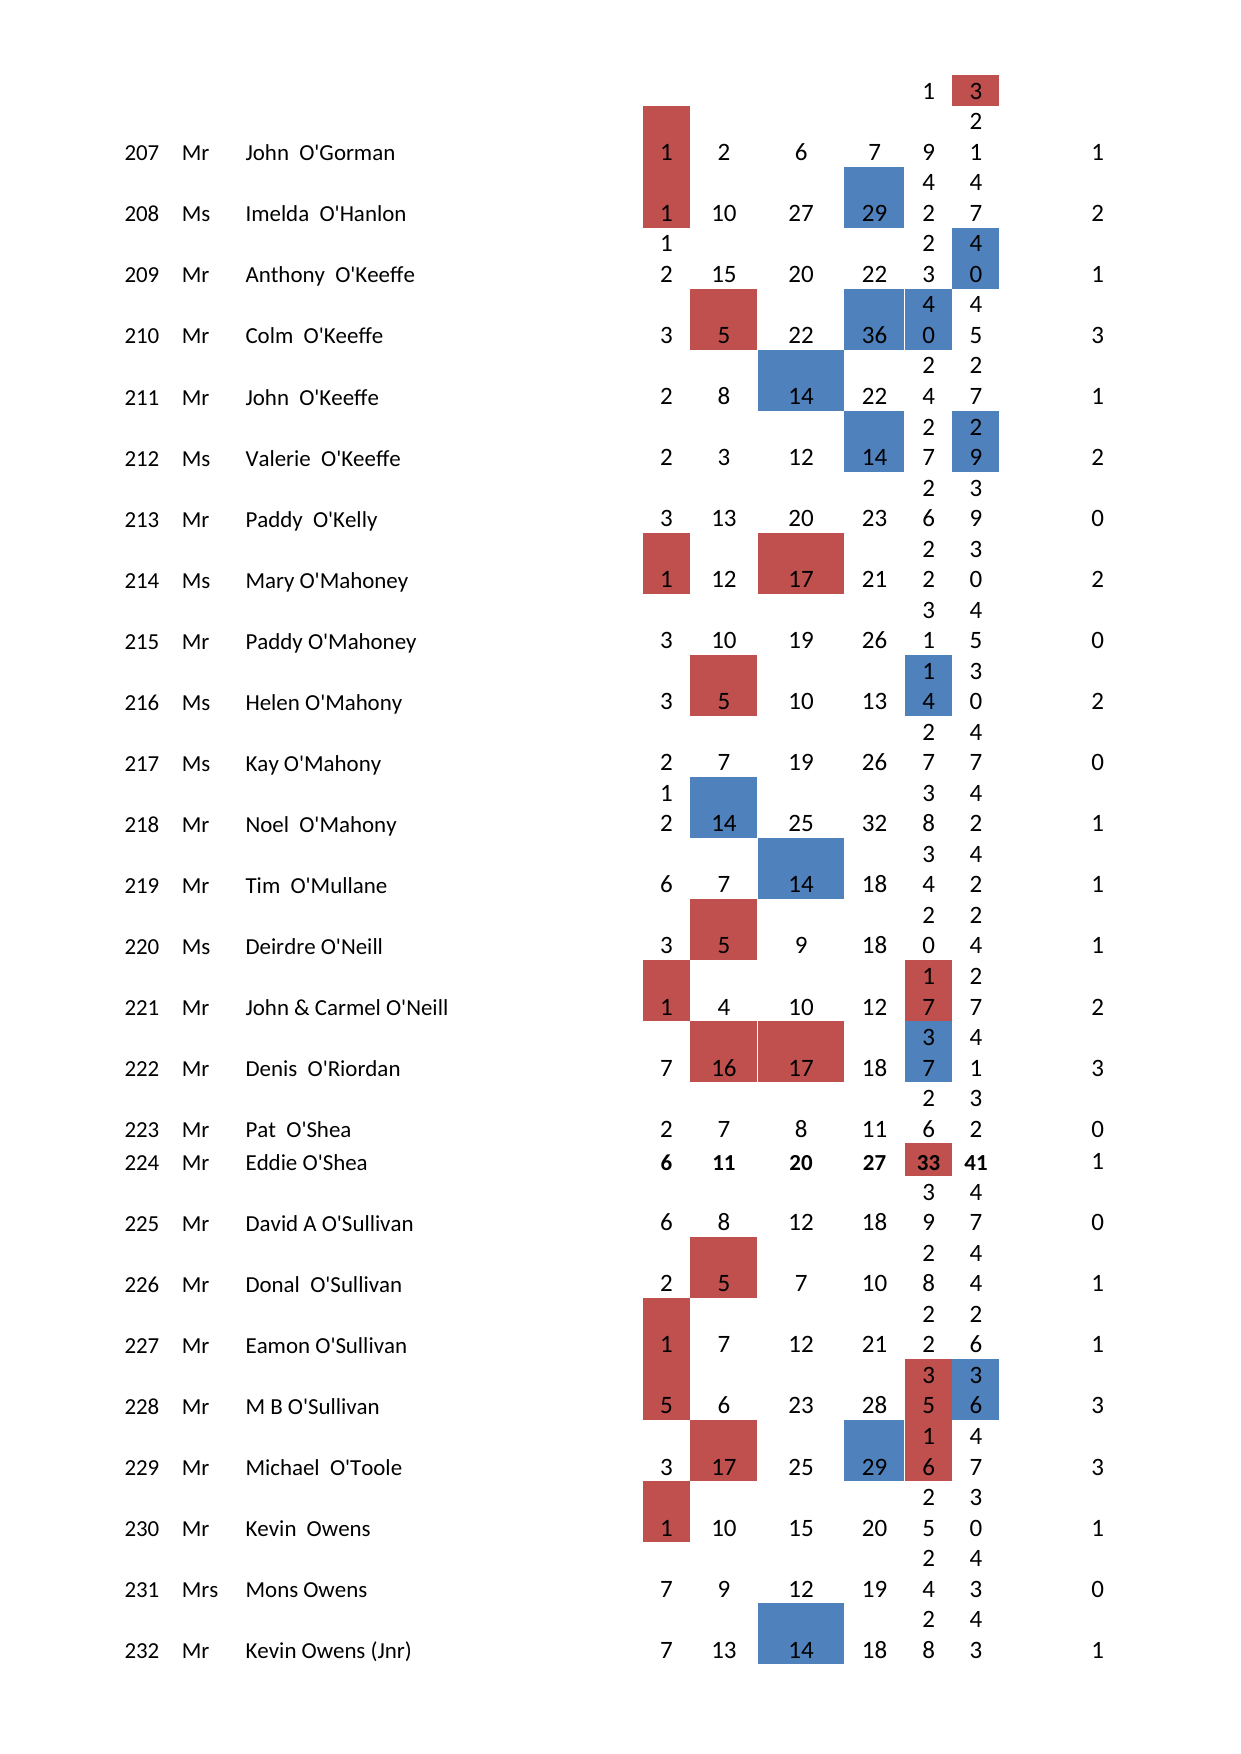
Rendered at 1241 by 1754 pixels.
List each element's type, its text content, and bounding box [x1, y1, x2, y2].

table_cell 18 [844, 1603, 904, 1664]
table_cell 216 [85, 655, 170, 716]
table_cell 219 [85, 838, 170, 899]
table_cell 222 [85, 1021, 170, 1082]
table_cell 18 [844, 838, 904, 899]
table_cell [999, 75, 1058, 106]
table_cell 5 [643, 1359, 690, 1420]
table_cell Pat O'Shea [234, 1082, 642, 1143]
table_cell 228 [85, 1359, 170, 1420]
table_cell 1 [1059, 1603, 1137, 1664]
table_cell 7 [643, 1542, 690, 1603]
table_cell 5 [690, 899, 757, 960]
table_cell [999, 1176, 1058, 1237]
table_cell 210 [85, 289, 170, 350]
table_cell 17 [905, 960, 952, 1021]
table_cell 226 [85, 1237, 170, 1298]
table_cell 218 [85, 777, 170, 838]
table_cell 1 [643, 533, 690, 594]
table_cell 10 [844, 1237, 904, 1298]
table_cell 3 [643, 594, 690, 655]
table_cell Mr [170, 1298, 234, 1359]
table_cell 39 [905, 1176, 952, 1237]
table_cell [999, 1082, 1058, 1143]
table_cell 20 [905, 899, 952, 960]
table_cell [85, 75, 170, 106]
table_cell Mr [170, 350, 234, 411]
table_cell 2 [643, 716, 690, 777]
table_cell Paddy O'Kelly [234, 472, 642, 533]
table_cell [999, 899, 1058, 960]
table_cell 33 [905, 1143, 952, 1176]
table_cell 19 [844, 1542, 904, 1603]
table_cell Mr [170, 472, 234, 533]
table_cell 2 [643, 1082, 690, 1143]
table_cell 10 [758, 655, 844, 716]
table_cell [999, 655, 1058, 716]
table_cell [999, 472, 1058, 533]
table_cell 6 [643, 1176, 690, 1237]
table_cell 44 [952, 1237, 999, 1298]
table_cell Mr [170, 960, 234, 1021]
table_cell Denis O'Riordan [234, 1021, 642, 1082]
table_cell [999, 1359, 1058, 1420]
table_cell [999, 716, 1058, 777]
table_cell Mr [170, 1143, 234, 1176]
table_cell 214 [85, 533, 170, 594]
table_cell 42 [952, 777, 999, 838]
table_cell 26 [905, 1082, 952, 1143]
table_cell 229 [85, 1420, 170, 1481]
table_cell 2 [643, 350, 690, 411]
table_cell 25 [905, 1481, 952, 1542]
table_cell 3 [643, 655, 690, 716]
table_cell 37 [905, 1021, 952, 1082]
table_cell 30 [952, 533, 999, 594]
table_cell 3 [643, 472, 690, 533]
table_cell 22 [844, 350, 904, 411]
table_cell [999, 1298, 1058, 1359]
table_cell 38 [905, 777, 952, 838]
table_cell 26 [844, 594, 904, 655]
table_cell [999, 1542, 1058, 1603]
table_cell [170, 75, 234, 106]
table_cell Michael O'Toole [234, 1420, 642, 1481]
table_cell 30 [952, 1481, 999, 1542]
table_cell 17 [758, 1021, 844, 1082]
table_cell Imelda O'Hanlon [234, 167, 642, 228]
table_cell [643, 75, 690, 106]
table_cell 12 [643, 777, 690, 838]
table_cell [999, 167, 1058, 228]
table_cell 1 [1059, 1143, 1137, 1176]
table_cell 8 [690, 1176, 757, 1237]
table_cell 212 [85, 411, 170, 472]
table_cell 36 [844, 289, 904, 350]
table_cell 21 [844, 1298, 904, 1359]
table_cell 6 [643, 838, 690, 899]
table_cell 1 [1059, 1237, 1137, 1298]
table_cell [999, 1143, 1058, 1176]
table_cell [758, 75, 844, 106]
table_cell 29 [844, 1420, 904, 1481]
table_cell 13 [690, 1603, 757, 1664]
table_cell Mr [170, 1176, 234, 1237]
table_cell 1 [1059, 228, 1137, 289]
table_cell 232 [85, 1603, 170, 1664]
table_cell 14 [690, 777, 757, 838]
table_cell 3 [952, 75, 999, 106]
table_cell [999, 289, 1058, 350]
table_cell 27 [844, 1143, 904, 1176]
table_cell [999, 1420, 1058, 1481]
table_cell [999, 594, 1058, 655]
table_cell Ms [170, 167, 234, 228]
table_cell 1 [643, 1298, 690, 1359]
table_cell 41 [952, 1021, 999, 1082]
table_cell 207 [85, 106, 170, 167]
table_cell 29 [844, 167, 904, 228]
table_cell 14 [758, 1603, 844, 1664]
table_cell 0 [1059, 594, 1137, 655]
table_cell 217 [85, 716, 170, 777]
table_cell 12 [844, 960, 904, 1021]
table_cell 1 [643, 1481, 690, 1542]
table_cell 19 [758, 594, 844, 655]
table_cell [999, 228, 1058, 289]
table_cell 36 [952, 1359, 999, 1420]
table_cell 18 [844, 899, 904, 960]
table_cell 21 [952, 106, 999, 167]
table_cell 27 [952, 960, 999, 1021]
table_cell 27 [905, 716, 952, 777]
table_cell 3 [643, 289, 690, 350]
table_cell [999, 533, 1058, 594]
table_cell 220 [85, 899, 170, 960]
table_cell 9 [690, 1542, 757, 1603]
table_cell 11 [690, 1143, 757, 1176]
table_cell 7 [643, 1021, 690, 1082]
table_cell Mr [170, 1603, 234, 1664]
table_cell 0 [1059, 716, 1137, 777]
table_cell Anthony O'Keeffe [234, 228, 642, 289]
table_cell 45 [952, 594, 999, 655]
table_cell Eamon O'Sullivan [234, 1298, 642, 1359]
table_cell Helen O'Mahony [234, 655, 642, 716]
table_cell 13 [844, 655, 904, 716]
table_cell 1 [1059, 777, 1137, 838]
table_cell 20 [758, 472, 844, 533]
table_cell 1 [1059, 1298, 1137, 1359]
table_cell Kevin Owens (Jnr) [234, 1603, 642, 1664]
table_cell [999, 838, 1058, 899]
table_cell [999, 106, 1058, 167]
table_cell 31 [905, 594, 952, 655]
table_cell 2 [1059, 411, 1137, 472]
table_cell 27 [905, 411, 952, 472]
table_cell Mrs [170, 1542, 234, 1603]
table_cell 47 [952, 1176, 999, 1237]
table_cell 1 [643, 106, 690, 167]
table_cell Mr [170, 838, 234, 899]
table_cell Mr [170, 1082, 234, 1143]
table_cell 12 [758, 1298, 844, 1359]
table_cell 3 [643, 1420, 690, 1481]
table_cell Kevin Owens [234, 1481, 642, 1542]
table_cell 26 [844, 716, 904, 777]
table_cell 43 [952, 1542, 999, 1603]
table_cell 5 [690, 1237, 757, 1298]
table_cell 3 [690, 411, 757, 472]
table_cell 23 [758, 1359, 844, 1420]
table_cell Ms [170, 411, 234, 472]
table_cell 27 [952, 350, 999, 411]
table_cell Mr [170, 289, 234, 350]
table_cell 1 [643, 167, 690, 228]
table_cell 10 [690, 1481, 757, 1542]
table_cell 6 [643, 1143, 690, 1176]
table_cell [690, 75, 757, 106]
table_cell 27 [758, 167, 844, 228]
table_cell 30 [952, 655, 999, 716]
table_cell 15 [758, 1481, 844, 1542]
table_cell 19 [758, 716, 844, 777]
table_cell 1 [1059, 106, 1137, 167]
table_cell 34 [905, 838, 952, 899]
table_cell 2 [1059, 167, 1137, 228]
table_cell [999, 960, 1058, 1021]
table_cell 230 [85, 1481, 170, 1542]
table_cell 7 [690, 1298, 757, 1359]
table_cell Mons Owens [234, 1542, 642, 1603]
table_cell Mr [170, 106, 234, 167]
table_cell 45 [952, 289, 999, 350]
table_cell 0 [1059, 1176, 1137, 1237]
table_cell Tim O'Mullane [234, 838, 642, 899]
table_cell Ms [170, 899, 234, 960]
table_cell 22 [758, 289, 844, 350]
table_cell Mr [170, 1359, 234, 1420]
table_cell 23 [905, 228, 952, 289]
table_cell Deirdre O'Neill [234, 899, 642, 960]
table_cell 7 [690, 716, 757, 777]
table_cell [999, 1481, 1058, 1542]
table_cell [1059, 75, 1137, 106]
table_cell 7 [643, 1603, 690, 1664]
table_cell 14 [758, 838, 844, 899]
table_cell Mr [170, 777, 234, 838]
table_cell 40 [952, 228, 999, 289]
table_cell 215 [85, 594, 170, 655]
table_cell 12 [643, 228, 690, 289]
table_cell 231 [85, 1542, 170, 1603]
table_cell [234, 75, 642, 106]
table_cell [999, 411, 1058, 472]
table_cell Mary O'Mahoney [234, 533, 642, 594]
table_cell 13 [690, 472, 757, 533]
table_cell John O'Gorman [234, 106, 642, 167]
table_cell 1 [1059, 838, 1137, 899]
table_cell 1 [1059, 1481, 1137, 1542]
table_cell 16 [690, 1021, 757, 1082]
table_cell 2 [643, 1237, 690, 1298]
table_cell 209 [85, 228, 170, 289]
table_cell 227 [85, 1298, 170, 1359]
table_cell 8 [758, 1082, 844, 1143]
table_cell 40 [905, 289, 952, 350]
table_cell 3 [1059, 1420, 1137, 1481]
table_cell 7 [690, 838, 757, 899]
table_cell Mr [170, 228, 234, 289]
table_cell Mr [170, 1237, 234, 1298]
table_cell Mr [170, 594, 234, 655]
table_cell 39 [952, 472, 999, 533]
table_cell 211 [85, 350, 170, 411]
table_cell 12 [758, 411, 844, 472]
table_cell 25 [758, 777, 844, 838]
table_cell 32 [952, 1082, 999, 1143]
table_cell 43 [952, 1603, 999, 1664]
table_cell Mr [170, 1481, 234, 1542]
table_cell 1 [1059, 899, 1137, 960]
table_cell [999, 1603, 1058, 1664]
table_cell John & Carmel O'Neill [234, 960, 642, 1021]
table_cell 2 [1059, 533, 1137, 594]
table_cell 7 [690, 1082, 757, 1143]
table_cell 225 [85, 1176, 170, 1237]
table_cell 47 [952, 167, 999, 228]
table_cell 25 [758, 1420, 844, 1481]
table_cell Colm O'Keeffe [234, 289, 642, 350]
table_cell M B O'Sullivan [234, 1359, 642, 1420]
table_cell 11 [844, 1082, 904, 1143]
table_cell Donal O'Sullivan [234, 1237, 642, 1298]
table_cell 15 [690, 228, 757, 289]
table_cell 10 [690, 594, 757, 655]
table_cell Mr [170, 1420, 234, 1481]
table_cell 3 [1059, 1359, 1137, 1420]
table_cell 5 [690, 289, 757, 350]
table_cell 6 [690, 1359, 757, 1420]
table_cell [999, 1021, 1058, 1082]
table_cell 47 [952, 716, 999, 777]
table_cell 1 [1059, 350, 1137, 411]
table_cell 7 [758, 1237, 844, 1298]
table_cell 42 [952, 838, 999, 899]
table_cell David A O'Sullivan [234, 1176, 642, 1237]
table_cell 1 [905, 75, 952, 106]
table_cell 208 [85, 167, 170, 228]
table_cell 9 [758, 899, 844, 960]
table_cell 17 [690, 1420, 757, 1481]
table_cell Mr [170, 1021, 234, 1082]
table_cell 12 [758, 1542, 844, 1603]
table_cell [999, 777, 1058, 838]
table_cell 17 [758, 533, 844, 594]
table_cell 9 [905, 106, 952, 167]
table_cell 35 [905, 1359, 952, 1420]
table_cell Valerie O'Keeffe [234, 411, 642, 472]
table_cell 42 [905, 167, 952, 228]
table_cell 20 [758, 1143, 844, 1176]
table_cell 2 [1059, 960, 1137, 1021]
table_cell 12 [758, 1176, 844, 1237]
table_cell 16 [905, 1420, 952, 1481]
table_cell John O'Keeffe [234, 350, 642, 411]
table_cell 28 [905, 1603, 952, 1664]
table_cell Kay O'Mahony [234, 716, 642, 777]
table_cell 41 [952, 1143, 999, 1176]
table_cell 7 [844, 106, 904, 167]
table_cell 3 [1059, 289, 1137, 350]
table_cell 21 [844, 533, 904, 594]
table_cell 4 [690, 960, 757, 1021]
table_cell 3 [1059, 1021, 1137, 1082]
table_cell 213 [85, 472, 170, 533]
table_cell 18 [844, 1176, 904, 1237]
table_cell 20 [758, 228, 844, 289]
table_cell 5 [690, 655, 757, 716]
table_cell 32 [844, 777, 904, 838]
table_cell 0 [1059, 1082, 1137, 1143]
table_cell 22 [844, 228, 904, 289]
table_cell [999, 1237, 1058, 1298]
table_cell 14 [905, 655, 952, 716]
table_cell 26 [952, 1298, 999, 1359]
table_cell 8 [690, 350, 757, 411]
table_cell 224 [85, 1143, 170, 1176]
table_cell 22 [905, 533, 952, 594]
table_cell 23 [844, 472, 904, 533]
table_cell [999, 350, 1058, 411]
table_cell 223 [85, 1082, 170, 1143]
table_cell 28 [844, 1359, 904, 1420]
table_cell 14 [758, 350, 844, 411]
table_cell Ms [170, 716, 234, 777]
table_cell 6 [758, 106, 844, 167]
table_cell 26 [905, 472, 952, 533]
table_cell 29 [952, 411, 999, 472]
table_cell 28 [905, 1237, 952, 1298]
table_cell Ms [170, 533, 234, 594]
table_cell Paddy O'Mahoney [234, 594, 642, 655]
table_cell 18 [844, 1021, 904, 1082]
table_cell 3 [643, 899, 690, 960]
table_cell 221 [85, 960, 170, 1021]
table_cell 47 [952, 1420, 999, 1481]
table_cell 14 [844, 411, 904, 472]
table_cell Eddie O'Shea [234, 1143, 642, 1176]
table_cell 24 [905, 350, 952, 411]
table_cell 10 [690, 167, 757, 228]
table_cell Ms [170, 655, 234, 716]
table_cell 0 [1059, 1542, 1137, 1603]
table_cell 12 [690, 533, 757, 594]
table_cell 2 [690, 106, 757, 167]
table_cell Noel O'Mahony [234, 777, 642, 838]
table_cell 20 [844, 1481, 904, 1542]
table_cell 1 [643, 960, 690, 1021]
table_cell [844, 75, 904, 106]
table_cell 2 [1059, 655, 1137, 716]
table_cell 24 [905, 1542, 952, 1603]
table_cell 24 [952, 899, 999, 960]
table_cell 10 [758, 960, 844, 1021]
table_cell 22 [905, 1298, 952, 1359]
table_cell 0 [1059, 472, 1137, 533]
table_cell 2 [643, 411, 690, 472]
